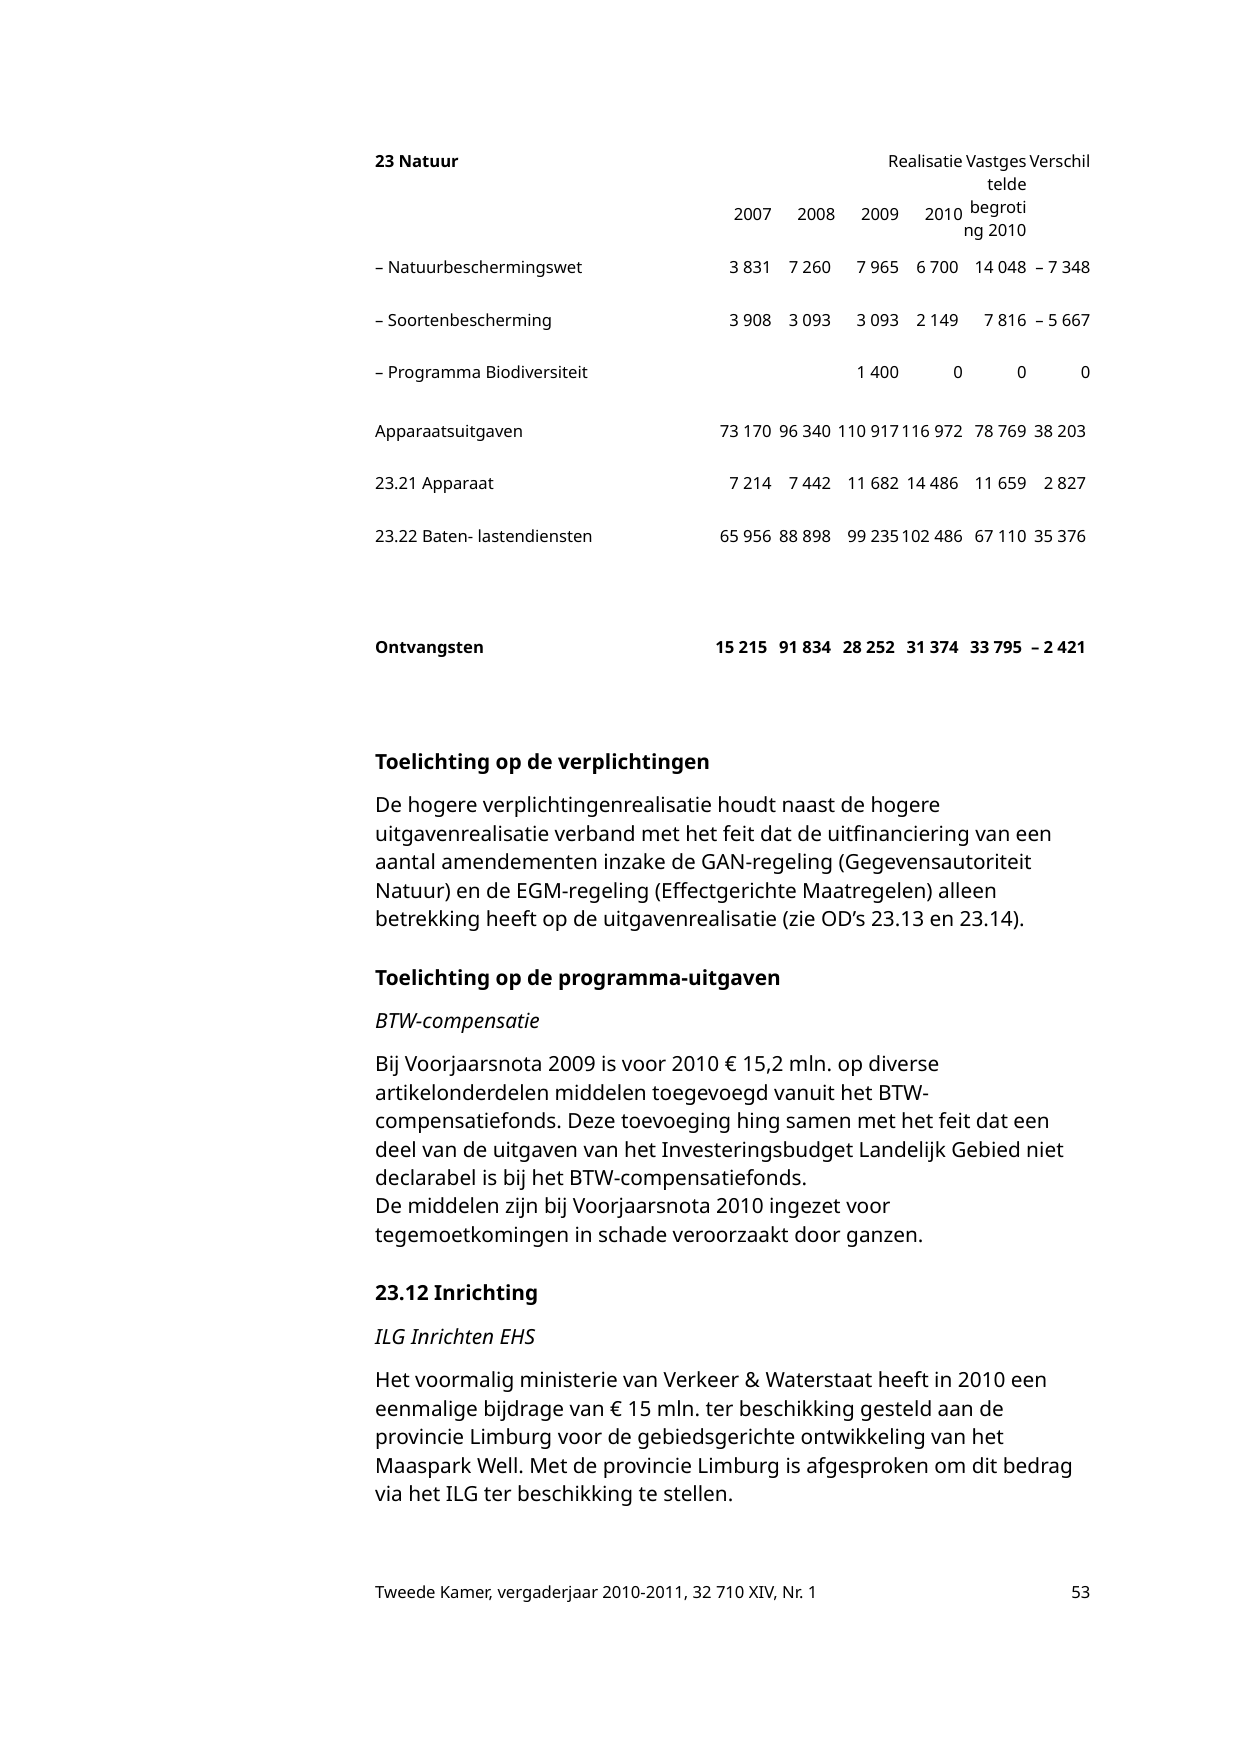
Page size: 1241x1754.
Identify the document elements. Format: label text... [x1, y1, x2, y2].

table_cell 2 149 [899, 308, 963, 361]
table_cell 0 [963, 361, 1026, 419]
table_cell [835, 578, 899, 636]
table_cell 7 214 [708, 472, 771, 525]
table_cell 23.22 Baten- lastendiensten [375, 525, 708, 577]
table_cell 73 170 [708, 419, 771, 472]
table_cell 2010 [899, 203, 963, 255]
table_cell 3 831 [708, 255, 771, 308]
table_cell – 2 421 [1026, 636, 1090, 688]
text Toelichting op de programma-uitgaven [375, 963, 1090, 991]
table_cell 2 827 [1026, 472, 1090, 525]
table_header Vastgestelde begroting 2010 [963, 150, 1026, 255]
table_cell 33 795 [963, 636, 1026, 688]
table_header Verschil [1026, 150, 1090, 255]
table_cell 14 048 [963, 255, 1026, 308]
table_cell 35 376 [1026, 525, 1090, 577]
table_cell 28 252 [835, 636, 899, 688]
table_cell 3 908 [708, 308, 771, 361]
table_cell 38 203 [1026, 419, 1090, 472]
table_cell 2009 [835, 203, 899, 255]
table_header Realisatie [708, 150, 963, 203]
table_cell – 5 667 [1026, 308, 1090, 361]
table_cell 31 374 [899, 636, 963, 688]
table_header 23 Natuur [375, 150, 708, 255]
table_cell 14 486 [899, 472, 963, 525]
table_cell 1 400 [835, 361, 899, 419]
table_cell 7 260 [771, 255, 835, 308]
table_cell 116 972 [899, 419, 963, 472]
text ILG Inrichten EHS [375, 1322, 1090, 1350]
table_cell 2007 [708, 203, 771, 255]
table_cell [899, 578, 963, 636]
table_cell Ontvangsten [375, 636, 708, 688]
table_cell – 7 348 [1026, 255, 1090, 308]
table_cell – Natuurbeschermingswet [375, 255, 708, 308]
table_cell 11 659 [963, 472, 1026, 525]
table_cell 102 486 [899, 525, 963, 577]
table_cell Apparaatsuitgaven [375, 419, 708, 472]
text Toelichting op de verplichtingen [375, 747, 1090, 775]
table_cell 88 898 [771, 525, 835, 577]
text Bij Voorjaarsnota 2009 is voor 2010 € 15,2 mln. op diverse artikelonderdelen middelen toegevoegd vanuit het BTW-compensatiefonds. Deze toevoeging hing samen met het feit dat een deel van de uitgaven van het Investeringsbudget Landelijk Gebied niet declarabel is bij het BTW-compensatiefonds. [375, 1049, 1090, 1192]
table_cell 78 769 [963, 419, 1026, 472]
table_cell 15 215 [708, 636, 771, 688]
table_cell 65 956 [708, 525, 771, 577]
table_cell 99 235 [835, 525, 899, 577]
table_cell – Soortenbescherming [375, 308, 708, 361]
table_cell 3 093 [835, 308, 899, 361]
text BTW-compensatie [375, 1006, 1090, 1034]
table_cell 23.21 Apparaat [375, 472, 708, 525]
table_cell 96 340 [771, 419, 835, 472]
table_cell [375, 578, 708, 636]
table_cell [708, 361, 771, 419]
table_cell – Programma Biodiversiteit [375, 361, 708, 419]
table_cell 2008 [771, 203, 835, 255]
table_cell 11 682 [835, 472, 899, 525]
text De middelen zijn bij Voorjaarsnota 2010 ingezet voor tegemoetkomingen in schade veroorzaakt door ganzen. [375, 1192, 1090, 1248]
text Het voormalig ministerie van Verkeer & Waterstaat heeft in 2010 een eenmalige bijdrage van € 15 mln. ter beschikking gesteld aan de provincie Limburg voor de gebiedsgerichte ontwikkeling van het Maaspark Well. Met de provincie Limburg is afgesproken om dit bedrag via het ILG ter beschikking te stellen. [375, 1365, 1090, 1508]
table_cell 91 834 [771, 636, 835, 688]
table_cell 3 093 [771, 308, 835, 361]
table_cell 67 110 [963, 525, 1026, 577]
table_cell [963, 578, 1026, 636]
table_cell [771, 578, 835, 636]
table_cell 6 700 [899, 255, 963, 308]
table_cell 7 965 [835, 255, 899, 308]
table_cell 0 [899, 361, 963, 419]
table_cell [708, 578, 771, 636]
table_cell 7 816 [963, 308, 1026, 361]
table_cell 0 [1026, 361, 1090, 419]
text 23.12 Inrichting [375, 1278, 1090, 1307]
text De hogere verplichtingenrealisatie houdt naast de hogere uitgavenrealisatie verband met het feit dat de uitfinanciering van een aantal amendementen inzake de GAN-regeling (Gegevensautoriteit Natuur) en de EGM-regeling (Effectgerichte Maatregelen) alleen betrekking heeft op de uitgavenrealisatie (zie OD’s 23.13 en 23.14). [375, 790, 1090, 933]
table_cell [771, 361, 835, 419]
table_cell [1026, 578, 1090, 636]
table_cell 7 442 [771, 472, 835, 525]
table_cell 110 917 [835, 419, 899, 472]
